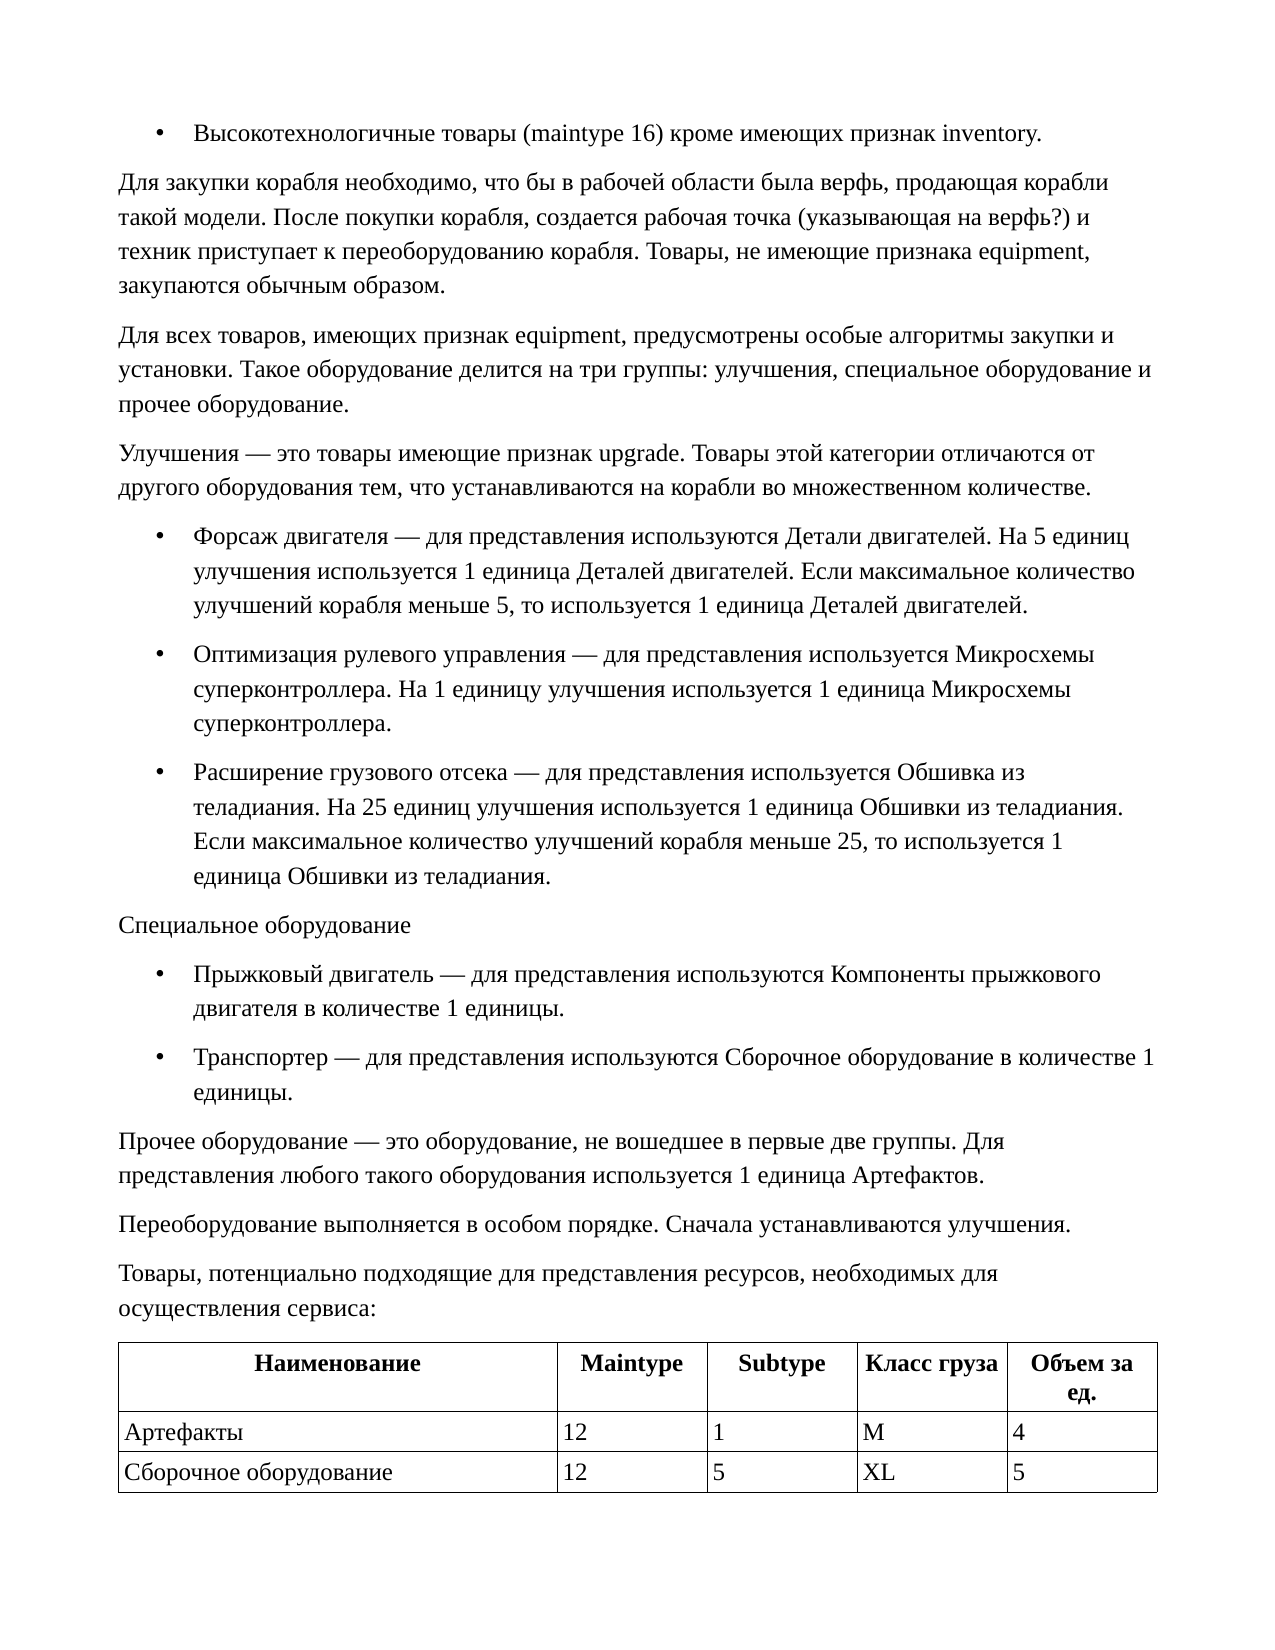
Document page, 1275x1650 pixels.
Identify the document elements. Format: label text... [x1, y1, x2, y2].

list Форсаж двигателя — для представления используются Детали двигателей. На 5 единиц улучшения используется 1 единица Деталей двигателей. Если максимальное количество улучшений корабля меньше 5, то используется 1 единица Деталей двигателей. [156, 521, 1157, 619]
table_header Maintype [558, 1343, 707, 1411]
text Для всех товаров, имеющих признак equipment, предусмотрены особые алгоритмы закупки и установки. Такое оборудование делится на три группы: улучшения, специальное оборудование и прочее оборудование. [118, 320, 1157, 417]
text Специальное оборудование [118, 910, 1157, 938]
table_header Класс груза [858, 1343, 1007, 1411]
list Высокотехнологичные товары (maintype 16) кроме имеющих признак inventory. [156, 118, 1157, 147]
table_cell 5 [708, 1452, 857, 1492]
text Товары, потенциально подходящие для представления ресурсов, необходимых для осуществления сервиса: [118, 1258, 1157, 1322]
table_cell 12 [558, 1412, 707, 1451]
table_cell XL [858, 1452, 1007, 1492]
table_cell M [858, 1412, 1007, 1451]
table_cell 1 [708, 1412, 857, 1451]
list Транспортер — для представления используются Сборочное оборудование в количестве 1 единицы. [156, 1042, 1157, 1106]
table_header Subtype [708, 1343, 857, 1411]
table_cell 4 [1008, 1412, 1157, 1451]
list Оптимизация рулевого управления — для представления используется Микросхемы суперконтроллера. На 1 единицу улучшения используется 1 единица Микросхемы суперконтроллера. [156, 639, 1157, 737]
table_cell Артефакты [119, 1412, 557, 1451]
text Для закупки корабля необходимо, что бы в рабочей области была верфь, продающая корабли такой модели. После покупки корабля, создается рабочая точка (указывающая на верфь?) и техник приступает к переоборудованию корабля. Товары, не имеющие признака equipment, закупаются обычным образом. [118, 167, 1157, 299]
table_cell 5 [1008, 1452, 1157, 1492]
table_header Наименование [119, 1343, 557, 1411]
list Расширение грузового отсека — для представления используется Обшивка из теладиания. На 25 единиц улучшения используется 1 единица Обшивки из теладиания. Если максимальное количество улучшений корабля меньше 25, то используется 1 единица Обшивки из теладиания. [156, 757, 1157, 889]
text Улучшения — это товары имеющие признак upgrade. Товары этой категории отличаются от другого оборудования тем, что устанавливаются на корабли во множественном количестве. [118, 438, 1157, 501]
text Переоборудование выполняется в особом порядке. Сначала устанавливаются улучшения. [118, 1209, 1157, 1238]
text Прочее оборудование — это оборудование, не вошедшее в первые две группы. Для представления любого такого оборудования используется 1 единица Артефактов. [118, 1126, 1157, 1189]
table_cell Сборочное оборудование [119, 1452, 557, 1492]
table_cell 12 [558, 1452, 707, 1492]
table_header Объем за ед. [1008, 1343, 1157, 1411]
list Прыжковый двигатель — для представления используются Компоненты прыжкового двигателя в количестве 1 единицы. [156, 959, 1157, 1022]
